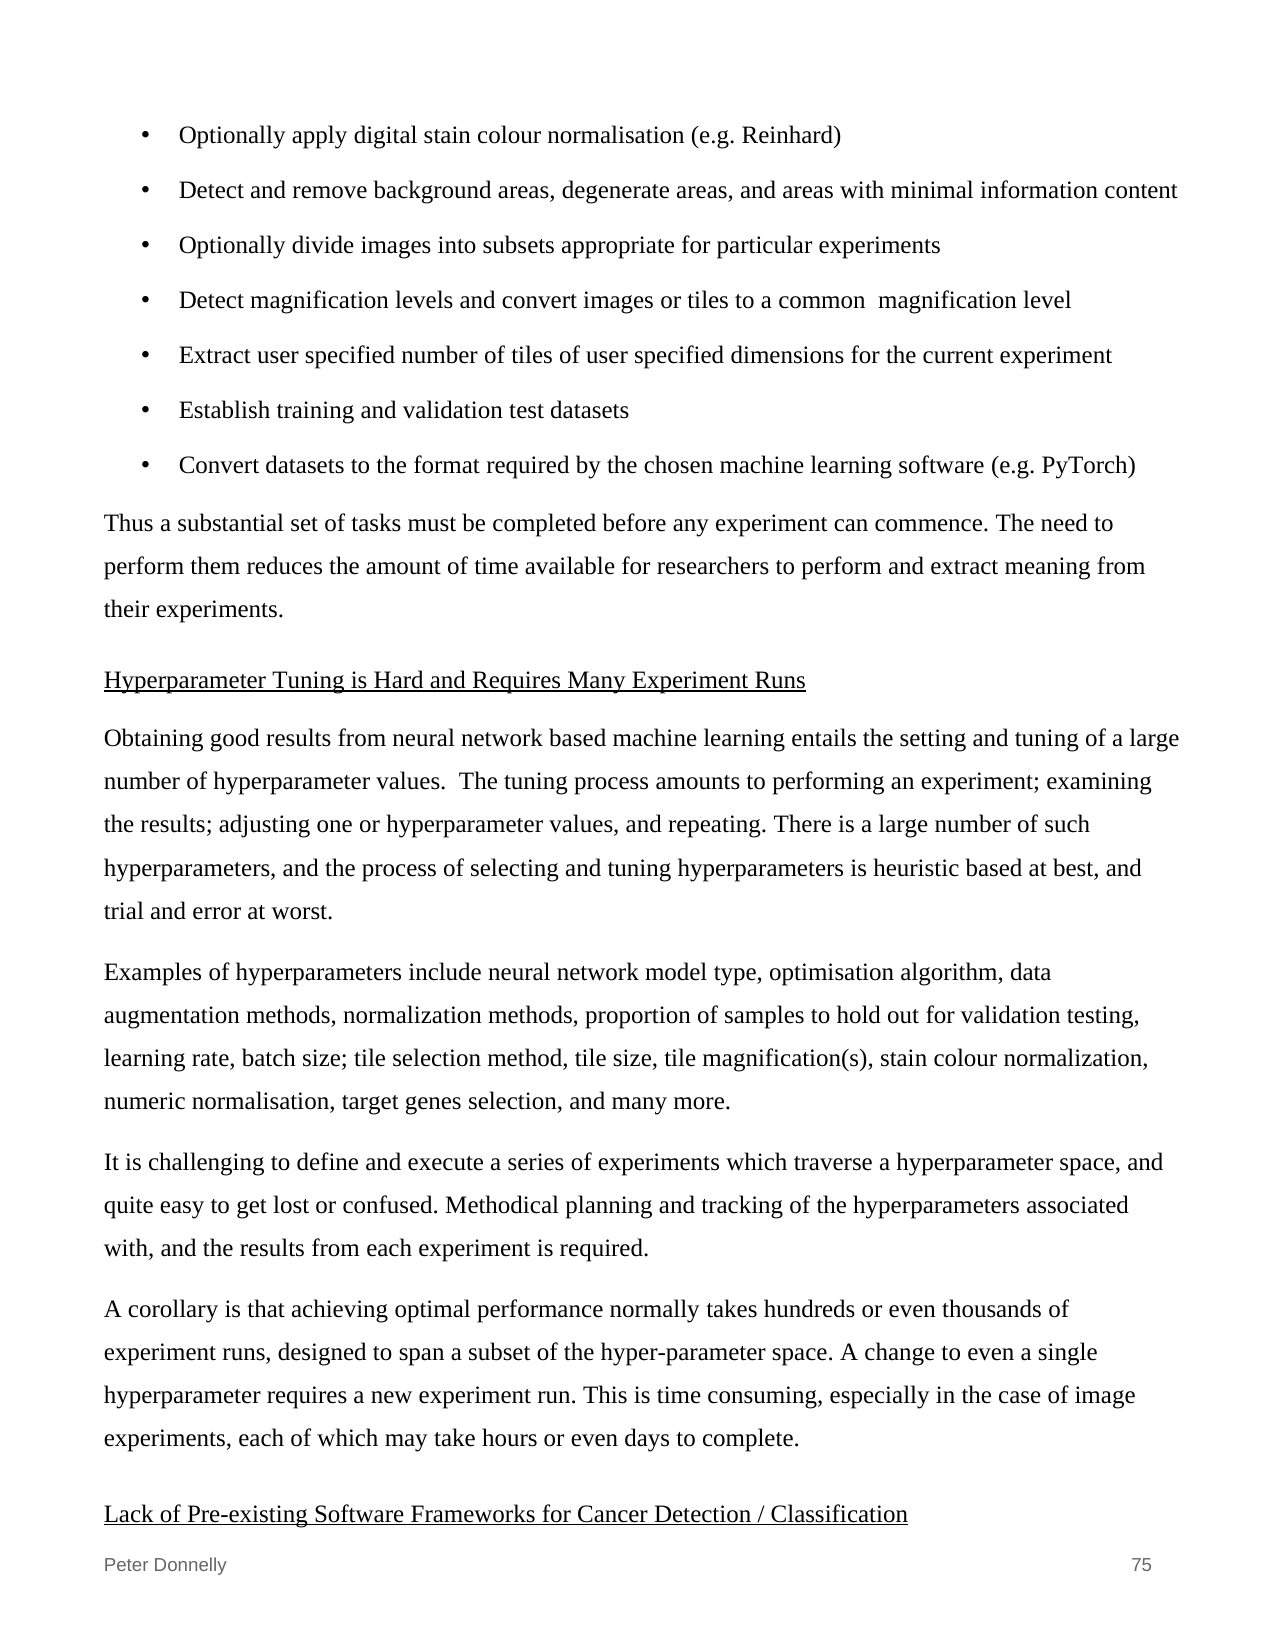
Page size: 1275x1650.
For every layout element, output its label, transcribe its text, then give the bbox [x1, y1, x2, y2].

list Optionally divide images into subsets appropriate for particular experiments [141, 230, 1181, 258]
list Optionally apply digital stain colour normalisation (e.g. Reinhard) [141, 120, 1181, 148]
text Examples of hyperparameters include neural network model type, optimisation algorithm, data augmentation methods, normalization methods, proportion of samples to hold out for validation testing, learning rate, batch size; tile selection method, tile size, tile magnification(s), stain colour normalization, numeric normalisation, target genes selection, and many more. [103, 957, 1181, 1115]
text Hyperparameter Tuning is Hard and Requires Many Experiment Runs [103, 665, 1181, 694]
text Obtaining good results from neural network based machine learning entails the setting and tuning of a large number of hyperparameter values. The tuning process amounts to performing an experiment; examining the results; adjusting one or hyperparameter values, and repeating. There is a large number of such hyperparameters, and the process of selecting and tuning hyperparameters is heuristic based at best, and trial and error at worst. [103, 723, 1181, 924]
list Convert datasets to the format required by the chosen machine learning software (e.g. PyTorch) [141, 450, 1181, 478]
list Detect and remove background areas, degenerate areas, and areas with minimal information content [141, 175, 1181, 203]
text A corollary is that achieving optimal performance normally takes hundreds or even thousands of experiment runs, designed to span a subset of the hyper-parameter space. A change to even a single hyperparameter requires a new experiment run. This is time consuming, especially in the case of image experiments, each of which may take hours or even days to complete. [103, 1294, 1181, 1452]
list Detect magnification levels and convert images or tiles to a common magnification level [141, 285, 1181, 313]
list Establish training and validation test datasets [141, 395, 1181, 423]
text Thus a substantial set of tasks must be completed before any experiment can commence. The need to perform them reduces the amount of time available for researchers to perform and extract meaning from their experiments. [103, 508, 1181, 623]
text It is challenging to define and execute a series of experiments which traverse a hyperparameter space, and quite easy to get lost or confused. Methodical planning and tracking of the hyperparameters associated with, and the results from each experiment is required. [103, 1147, 1181, 1262]
text Lack of Pre-existing Software Frameworks for Cancer Detection / Classification [103, 1499, 1181, 1528]
list Extract user specified number of tiles of user specified dimensions for the current experiment [141, 340, 1181, 368]
